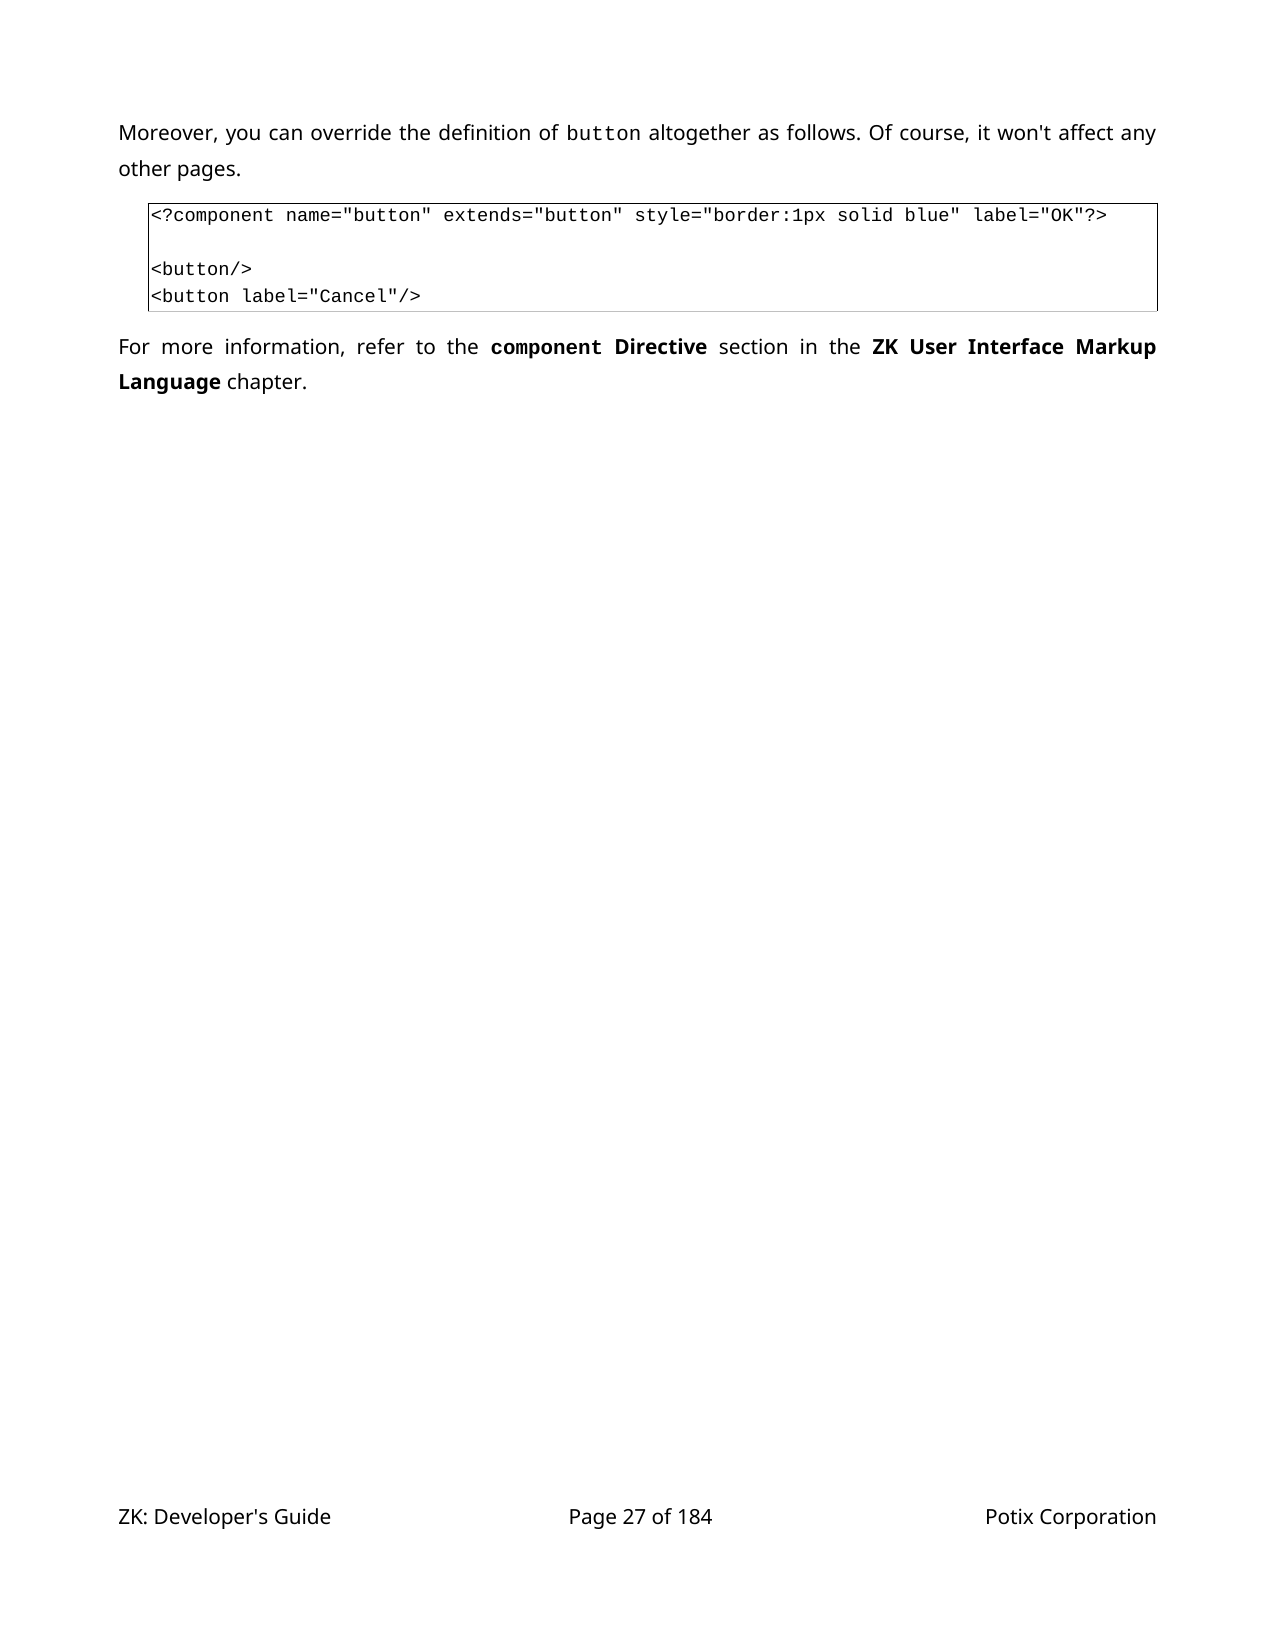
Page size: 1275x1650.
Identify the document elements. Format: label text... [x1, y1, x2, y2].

text <button label="Cancel"/> [149, 284, 1157, 311]
text For more information, refer to the component Directive section in the ZK User Interface Markup Language chapter. [118, 332, 1157, 396]
text Moreover, you can override the definition of button altogether as follows. Of course, it won't affect any other pages. [118, 118, 1157, 182]
text <?component name="button" extends="button" style="border:1px solid blue" label="OK"?> [149, 204, 1157, 227]
text <button/> [149, 257, 1157, 281]
